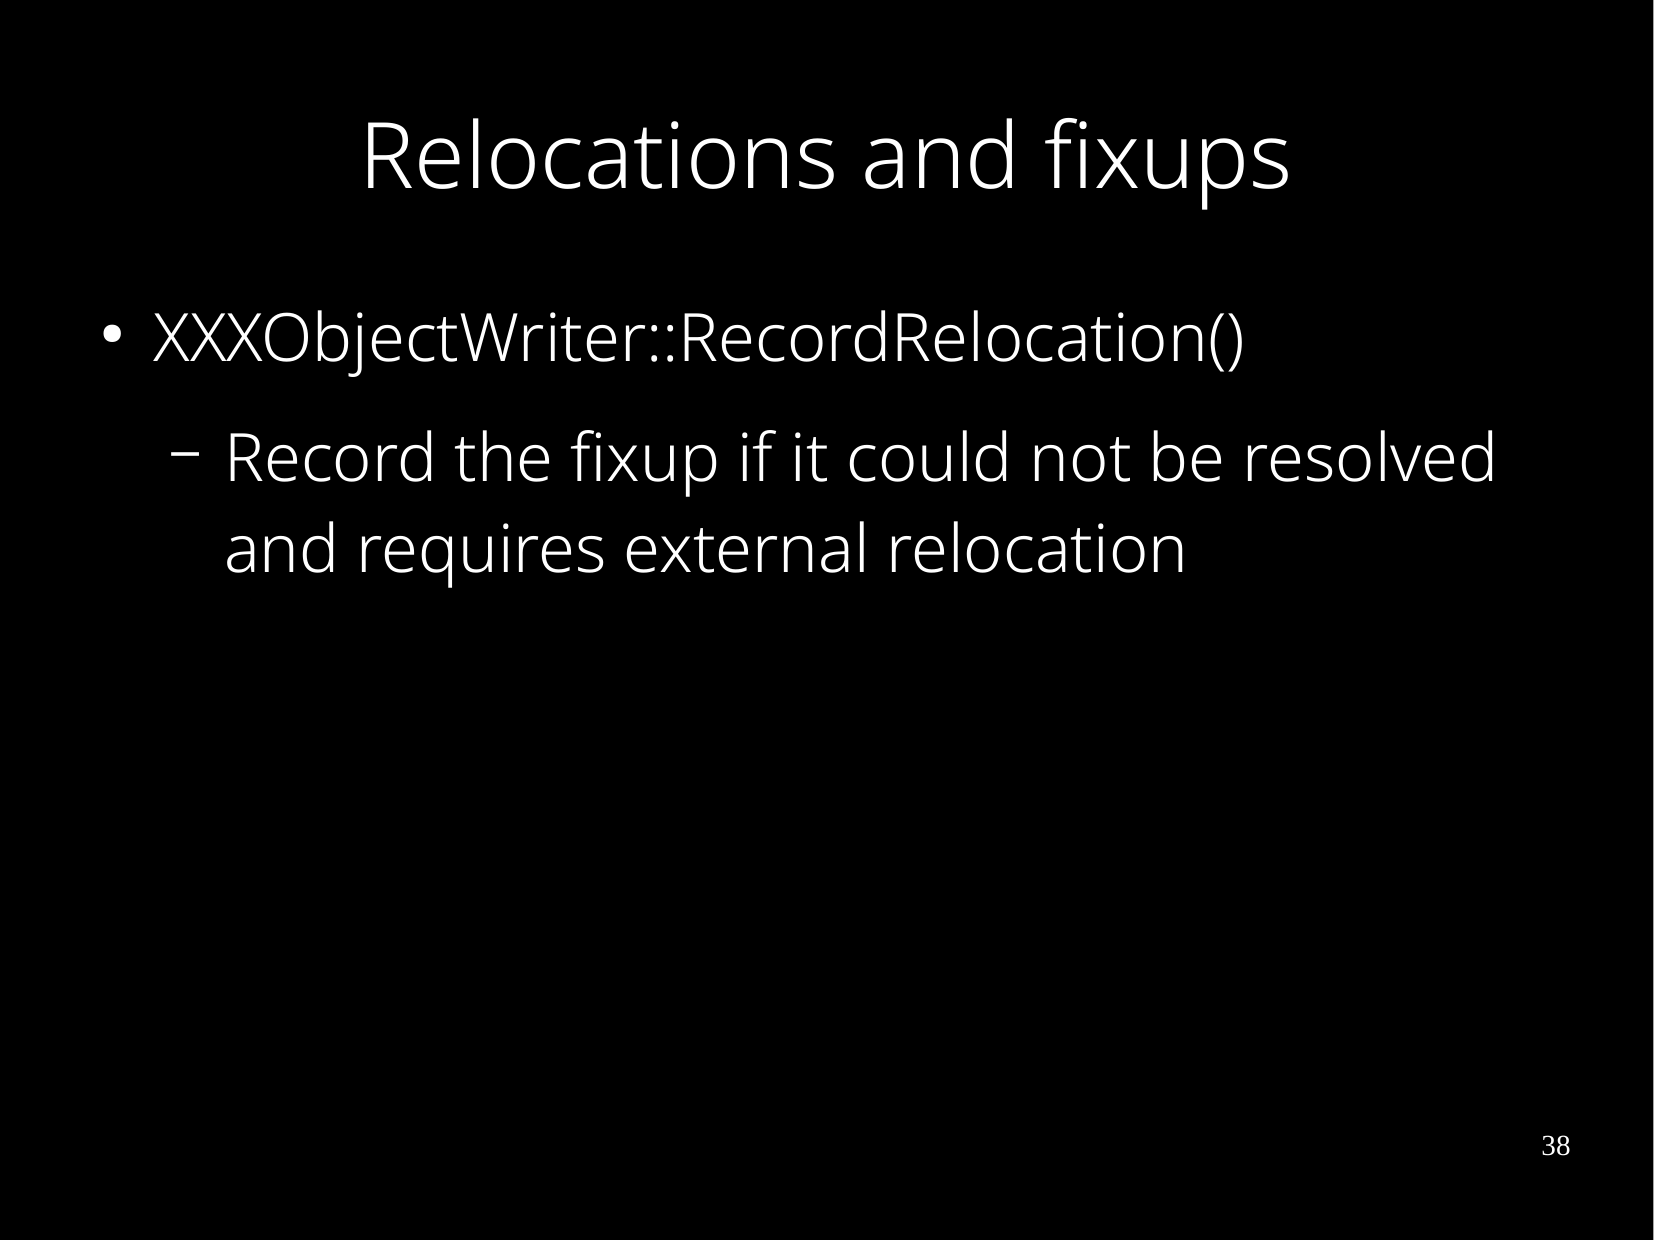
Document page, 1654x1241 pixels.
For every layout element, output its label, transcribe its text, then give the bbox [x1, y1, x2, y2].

list XXXObjectWriter::RecordRelocation() Record the fixup if it could not be resolved and requires external relocation [82, 290, 1571, 1170]
title Relocations and fixups [82, 49, 1571, 257]
